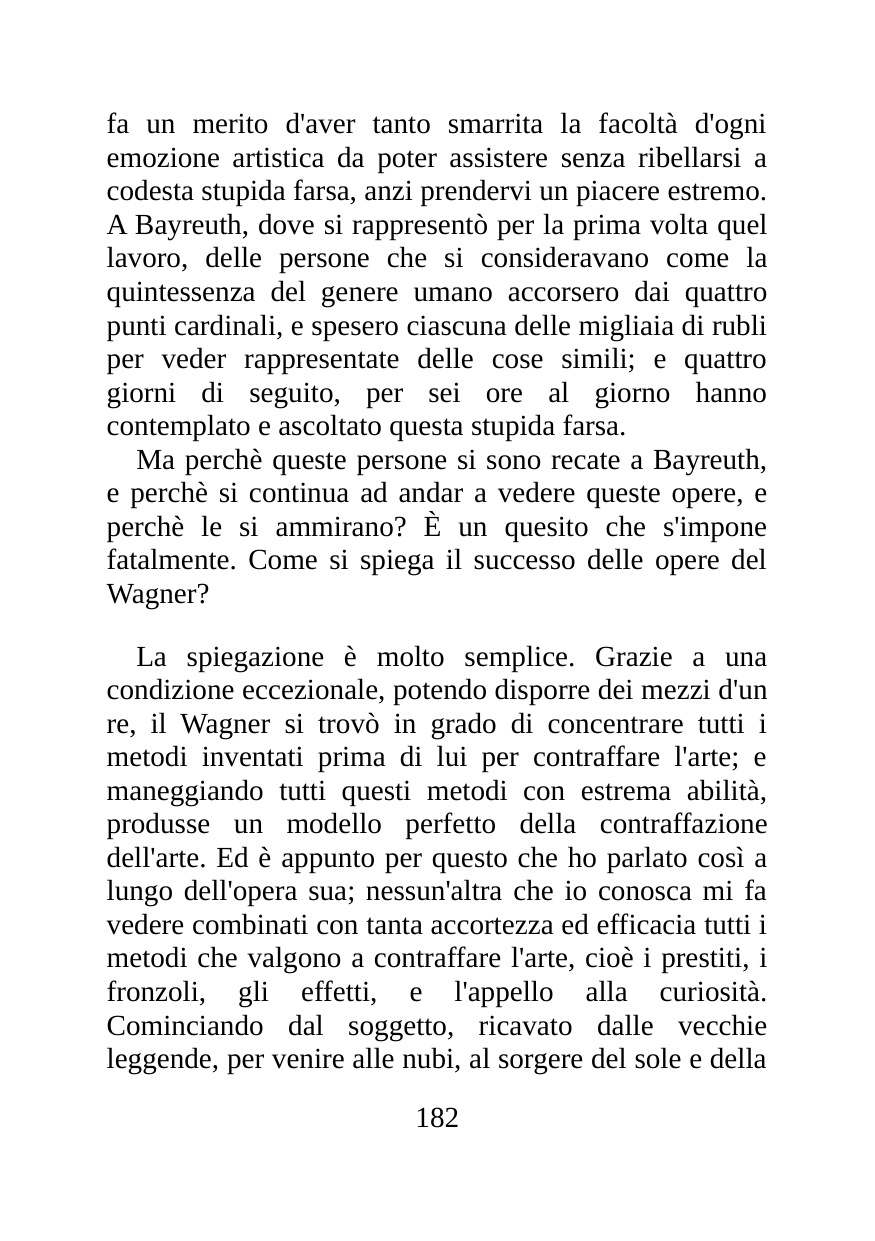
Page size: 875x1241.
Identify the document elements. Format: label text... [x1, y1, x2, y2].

text Ma perchè queste persone si sono recate a Bayreuth, e perchè si continua ad andar a vedere queste opere, e perchè le si ammirano? È un quesito che s'impone fatalmente. Come si spiega il successo delle opere del Wagner? [106, 442, 768, 609]
text La spiegazione è molto semplice. Grazie a una condizione eccezionale, potendo disporre dei mezzi d'un re, il Wagner si trovò in grado di concentrare tutti i metodi inventati prima di lui per contraffare l'arte; e maneggiando tutti questi metodi con estrema abilità, produsse un modello perfetto della contraffazione dell'arte. Ed è appunto per questo che ho parlato così a lungo dell'opera sua; nessun'altra che io conosca mi fa vedere combinati con tanta accortezza ed efficacia tutti i metodi che valgono a contraffare l'arte, cioè i prestiti, i fronzoli, gli effetti, e l'appello alla curiosità. Cominciando dal soggetto, ricavato dalle vecchie leggende, per venire alle nubi, al sorgere del sole e della [106, 639, 768, 1075]
text fa un merito d'aver tanto smarrita la facoltà d'ogni emozione artistica da poter assistere senza ribellarsi a codesta stupida farsa, anzi prendervi un piacere estremo. A Bayreuth, dove si rappresentò per la prima volta quel lavoro, delle persone che si consideravano come la quintessenza del genere umano accorsero dai quattro punti cardinali, e spesero ciascuna delle migliaia di rubli per veder rappresentate delle cose simili; e quattro giorni di seguito, per sei ore al giorno hanno contemplato e ascoltato questa stupida farsa. [106, 106, 768, 442]
